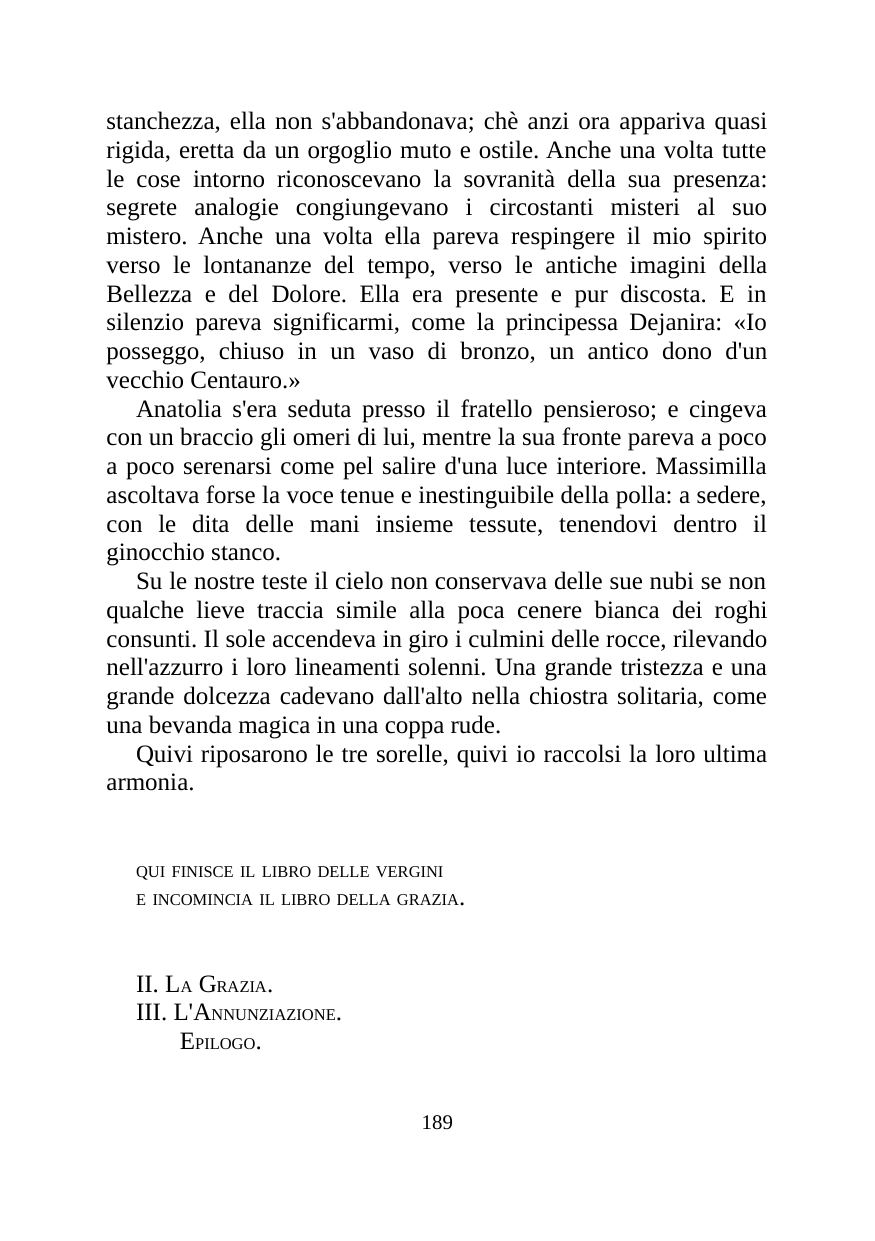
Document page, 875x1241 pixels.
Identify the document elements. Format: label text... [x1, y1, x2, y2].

text II. La Grazia. [106, 969, 768, 997]
text e incomincia il libro della grazia. [106, 882, 768, 911]
text Quivi riposarono le tre sorelle, quivi io raccolsi la loro ultima armonia. [106, 739, 768, 796]
text III. L'Annunziazione. [106, 997, 768, 1026]
text qui finisce il libro delle vergini [106, 854, 768, 882]
text stanchezza, ella non s'abbandonava; chè anzi ora appariva quasi rigida, eretta da un orgoglio muto e ostile. Anche una volta tutte le cose intorno riconoscevano la sovranità della sua presenza: segrete analogie congiungevano i circostanti misteri al suo mistero. Anche una volta ella pareva respingere il mio spirito verso le lontananze del tempo, verso le antiche imagini della Bellezza e del Dolore. Ella era presente e pur discosta. E in silenzio pareva significarmi, come la principessa Dejanira: «Io posseggo, chiuso in un vaso di bronzo, un antico dono d'un vecchio Centauro.» [106, 106, 768, 394]
text Epilogo. [106, 1026, 768, 1055]
text Anatolia s'era seduta presso il fratello pensieroso; e cingeva con un braccio gli omeri di lui, mentre la sua fronte pareva a poco a poco serenarsi come pel salire d'una luce interiore. Massimilla ascoltava forse la voce tenue e inestinguibile della polla: a sedere, con le dita delle mani insieme tessute, tenendovi dentro il ginocchio stanco. [106, 394, 768, 566]
text Su le nostre teste il cielo non conservava delle sue nubi se non qualche lieve traccia simile alla poca cenere bianca dei roghi consunti. Il sole accendeva in giro i culmini delle rocce, rilevando nell'azzurro i loro lineamenti solenni. Una grande tristezza e una grande dolcezza cadevano dall'alto nella chiostra solitaria, come una bevanda magica in una coppa rude. [106, 566, 768, 739]
